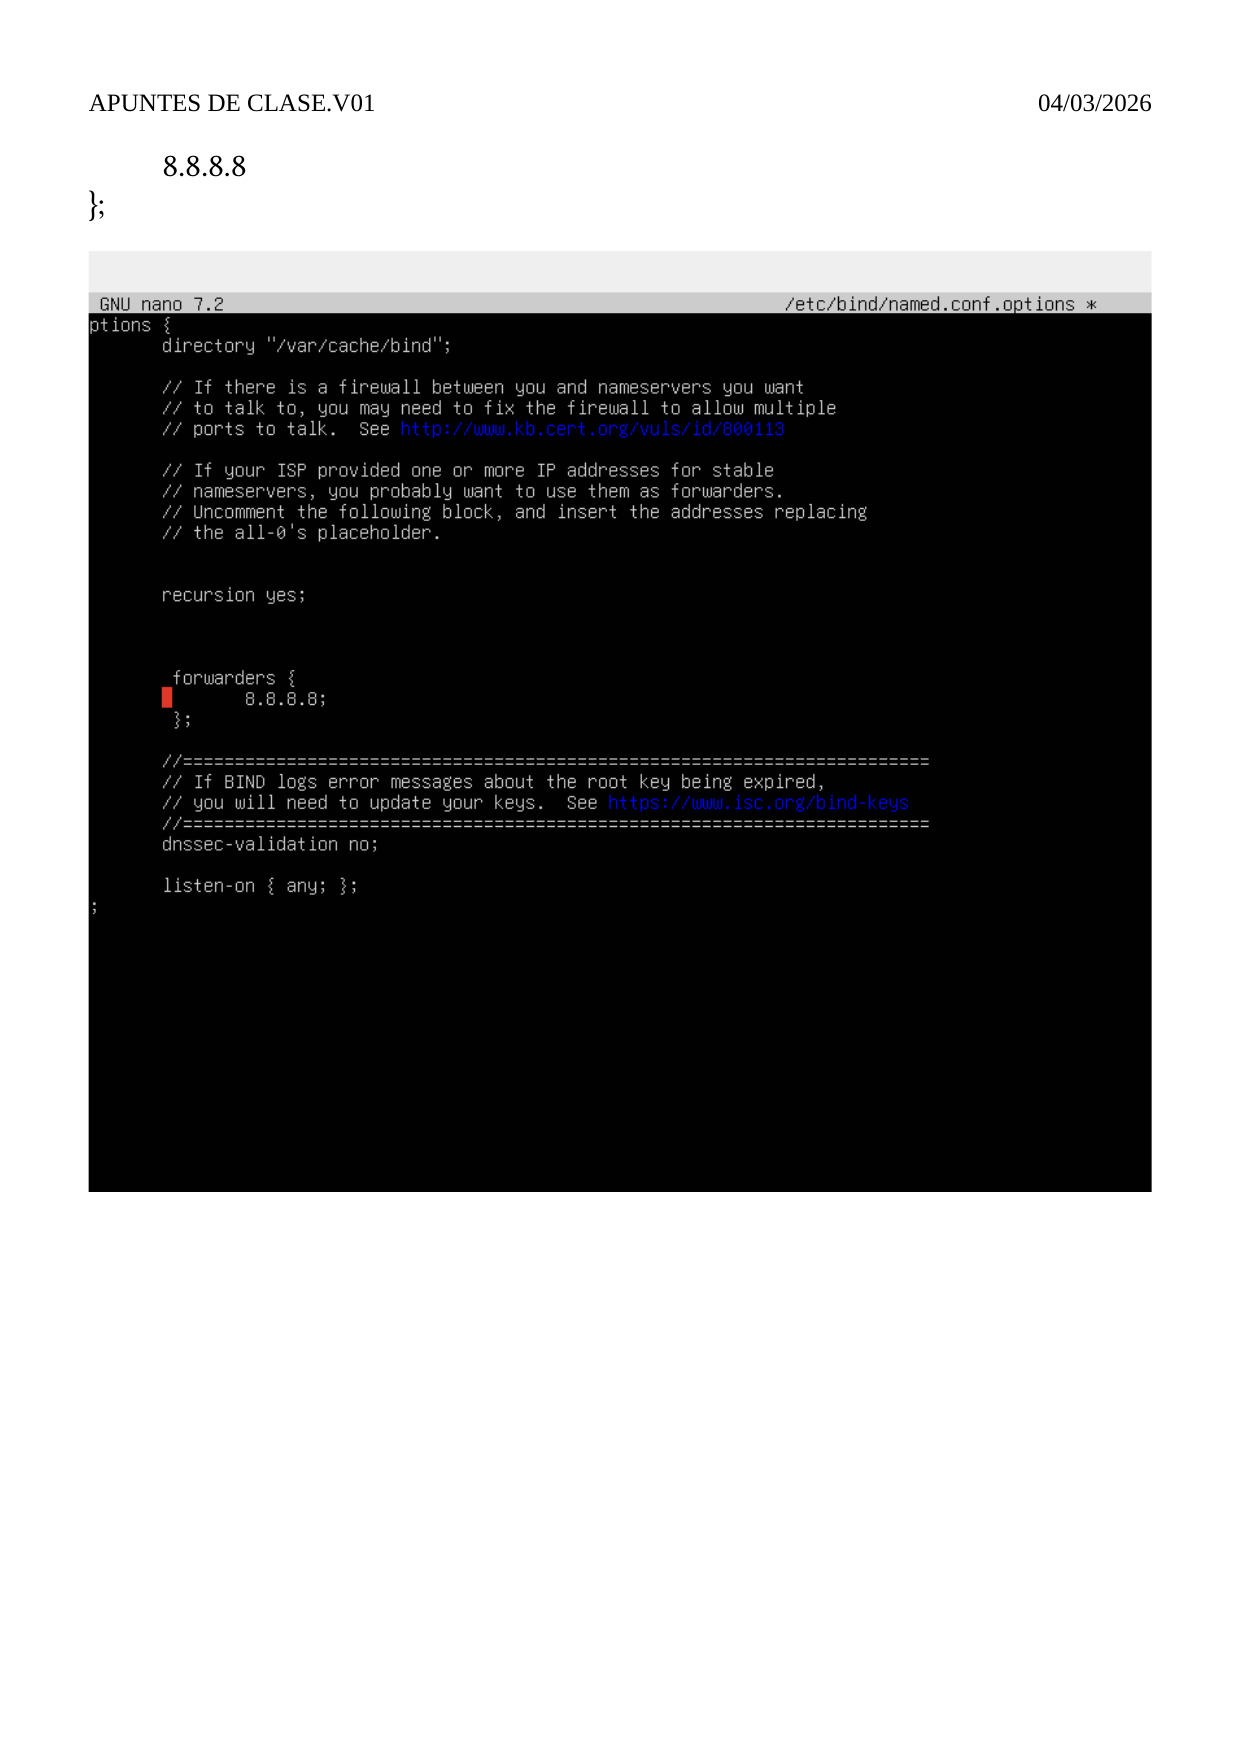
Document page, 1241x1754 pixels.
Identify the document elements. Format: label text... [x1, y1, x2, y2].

text 8.8.8.8 [88, 147, 1152, 185]
picture [88, 251, 1152, 1192]
text }; [88, 185, 1152, 223]
